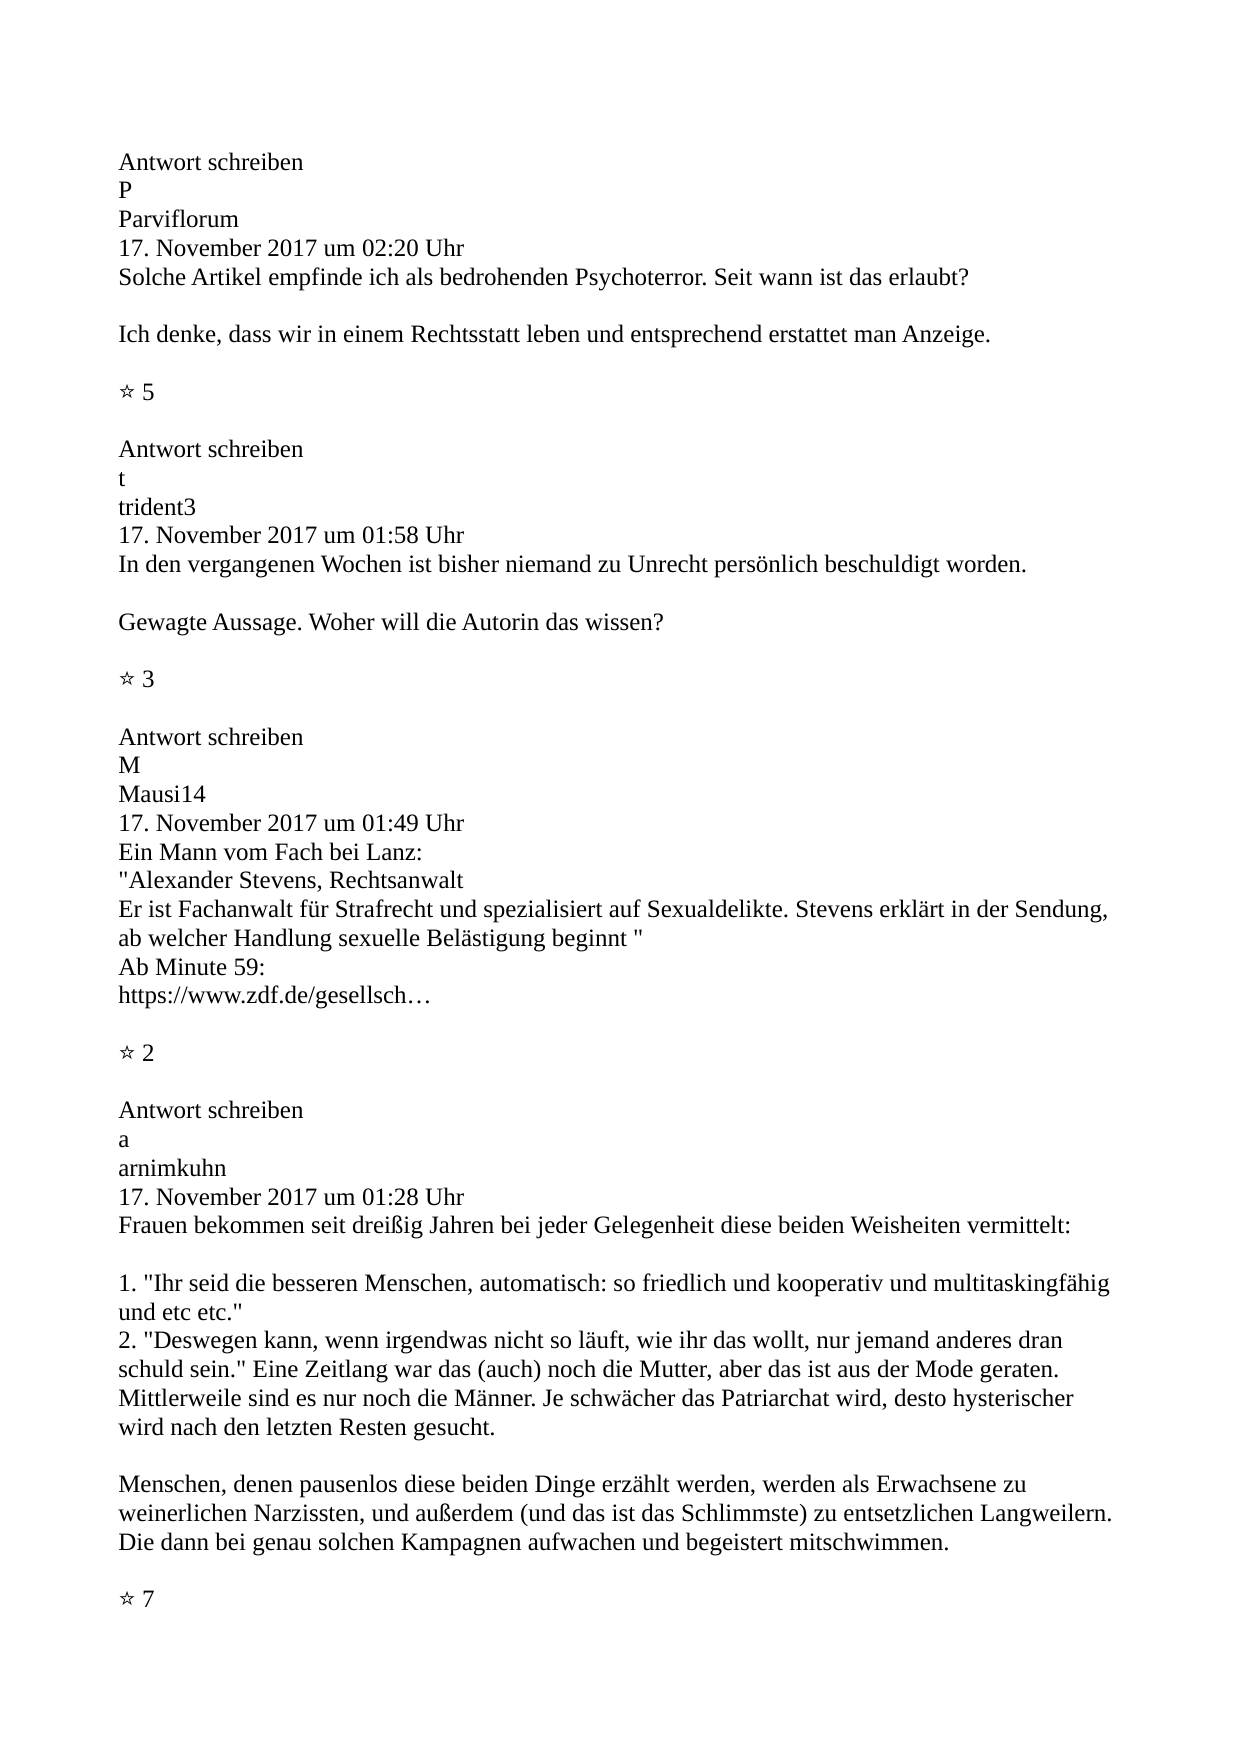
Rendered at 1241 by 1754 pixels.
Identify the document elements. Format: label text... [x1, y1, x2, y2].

text Frauen bekommen seit dreißig Jahren bei jeder Gelegenheit diese beiden Weisheiten vermittelt: [118, 1211, 1122, 1239]
text ⭐️ 5 [118, 377, 1122, 406]
text 1. "Ihr seid die besseren Menschen, automatisch: so friedlich und kooperativ und multitaskingfähig und etc etc." [118, 1268, 1122, 1326]
text 17. November 2017 um 01:58 Uhr [118, 521, 1122, 549]
text "Alexander Stevens, Rechtsanwalt [118, 866, 1122, 894]
text a [118, 1124, 1122, 1153]
text Antwort schreiben [118, 147, 1122, 176]
text 17. November 2017 um 01:28 Uhr [118, 1182, 1122, 1211]
text t [118, 463, 1122, 492]
text Antwort schreiben [118, 722, 1122, 751]
text ⭐️ 7 [118, 1584, 1122, 1613]
text Antwort schreiben [118, 1096, 1122, 1124]
text arnimkuhn [118, 1153, 1122, 1182]
text https://www.zdf.de/gesellsch… [118, 981, 1122, 1009]
text Gewagte Aussage. Woher will die Autorin das wissen? [118, 607, 1122, 636]
text P [118, 176, 1122, 204]
text Menschen, denen pausenlos diese beiden Dinge erzählt werden, werden als Erwachsene zu weinerlichen Narzissten, und außerdem (und das ist das Schlimmste) zu entsetzlichen Langweilern. Die dann bei genau solchen Kampagnen aufwachen und begeistert mitschwimmen. [118, 1469, 1122, 1556]
text ⭐️ 2 [118, 1038, 1122, 1067]
text Ein Mann vom Fach bei Lanz: [118, 837, 1122, 866]
text ⭐️ 3 [118, 664, 1122, 693]
text Mausi14 [118, 779, 1122, 808]
text Ab Minute 59: [118, 952, 1122, 981]
text In den vergangenen Wochen ist bisher niemand zu Unrecht persönlich beschuldigt worden. [118, 549, 1122, 578]
text trident3 [118, 492, 1122, 521]
text Parviflorum [118, 204, 1122, 233]
text Er ist Fachanwalt für Strafrecht und spezialisiert auf Sexualdelikte. Stevens erklärt in der Sendung, ab welcher Handlung sexuelle Belästigung beginnt " [118, 894, 1122, 952]
text Solche Artikel empfinde ich als bedrohenden Psychoterror. Seit wann ist das erlaubt? [118, 262, 1122, 291]
text Antwort schreiben [118, 434, 1122, 463]
text M [118, 751, 1122, 779]
text 2. "Deswegen kann, wenn irgendwas nicht so läuft, wie ihr das wollt, nur jemand anderes dran schuld sein." Eine Zeitlang war das (auch) noch die Mutter, aber das ist aus der Mode geraten. Mittlerweile sind es nur noch die Männer. Je schwächer das Patriarchat wird, desto hysterischer wird nach den letzten Resten gesucht. [118, 1326, 1122, 1441]
text 17. November 2017 um 01:49 Uhr [118, 808, 1122, 837]
text 17. November 2017 um 02:20 Uhr [118, 233, 1122, 262]
text Ich denke, dass wir in einem Rechtsstatt leben und entsprechend erstattet man Anzeige. [118, 319, 1122, 348]
